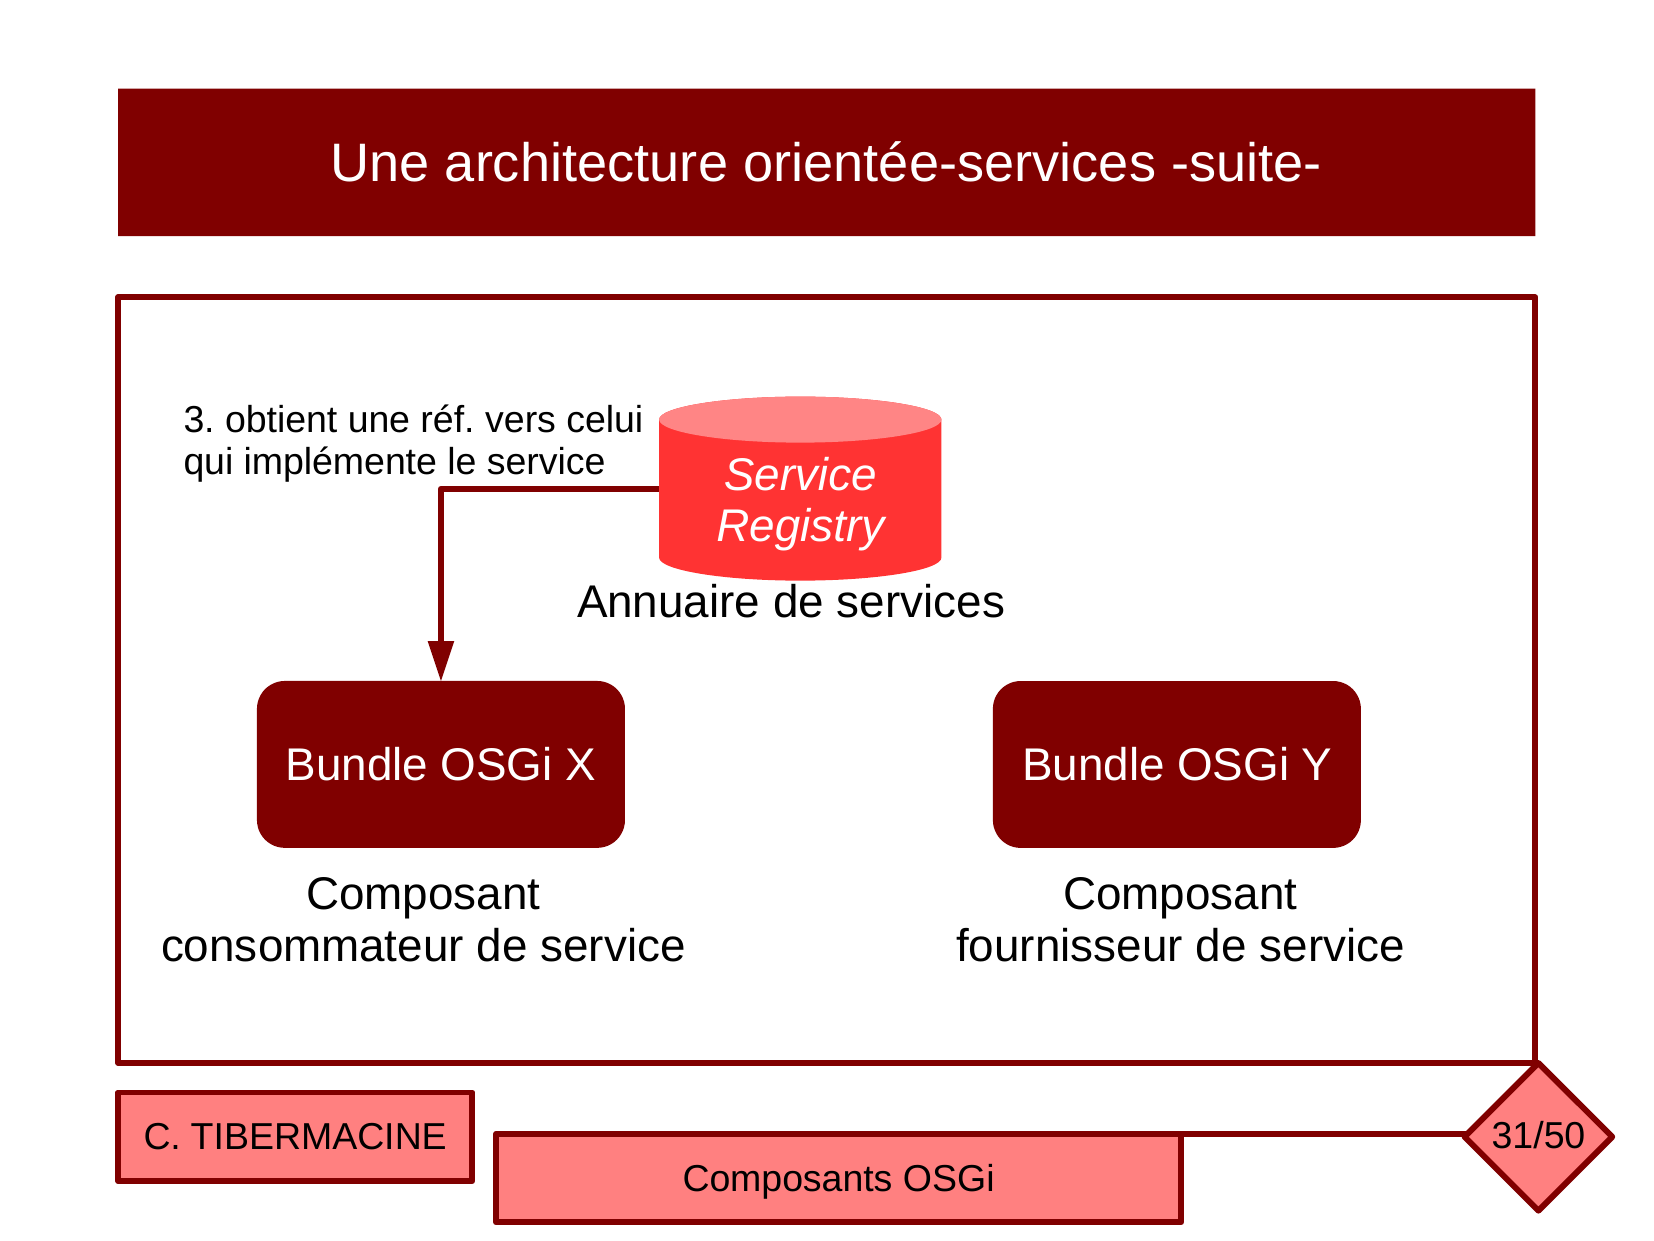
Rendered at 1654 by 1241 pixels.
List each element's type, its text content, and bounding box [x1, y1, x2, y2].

text_box Composant fournisseur de service [941, 861, 1421, 979]
text_box Bundle OSGi X [256, 680, 625, 848]
text_box 3. obtient une réf. vers celui qui implémente le service [168, 390, 659, 490]
text_box [1495, 1062, 1582, 1106]
text_box [1533, 1206, 1544, 1211]
text_box Composants OSGi [496, 1133, 1182, 1223]
text_box Une architecture orientée-services -suite- [118, 88, 1536, 237]
text_box [1601, 1125, 1613, 1149]
text_box Bundle OSGi Y [992, 681, 1361, 848]
text_box [1464, 1125, 1476, 1149]
text_box Service Registry [659, 422, 942, 568]
text_box [118, 297, 1536, 1063]
text_box <number>/50 [1476, 1106, 1601, 1206]
text_box Annuaire de services [562, 568, 1021, 635]
text_box Composant consommateur de service [146, 861, 701, 979]
text_box C. TIBERMACINE [118, 1092, 473, 1182]
